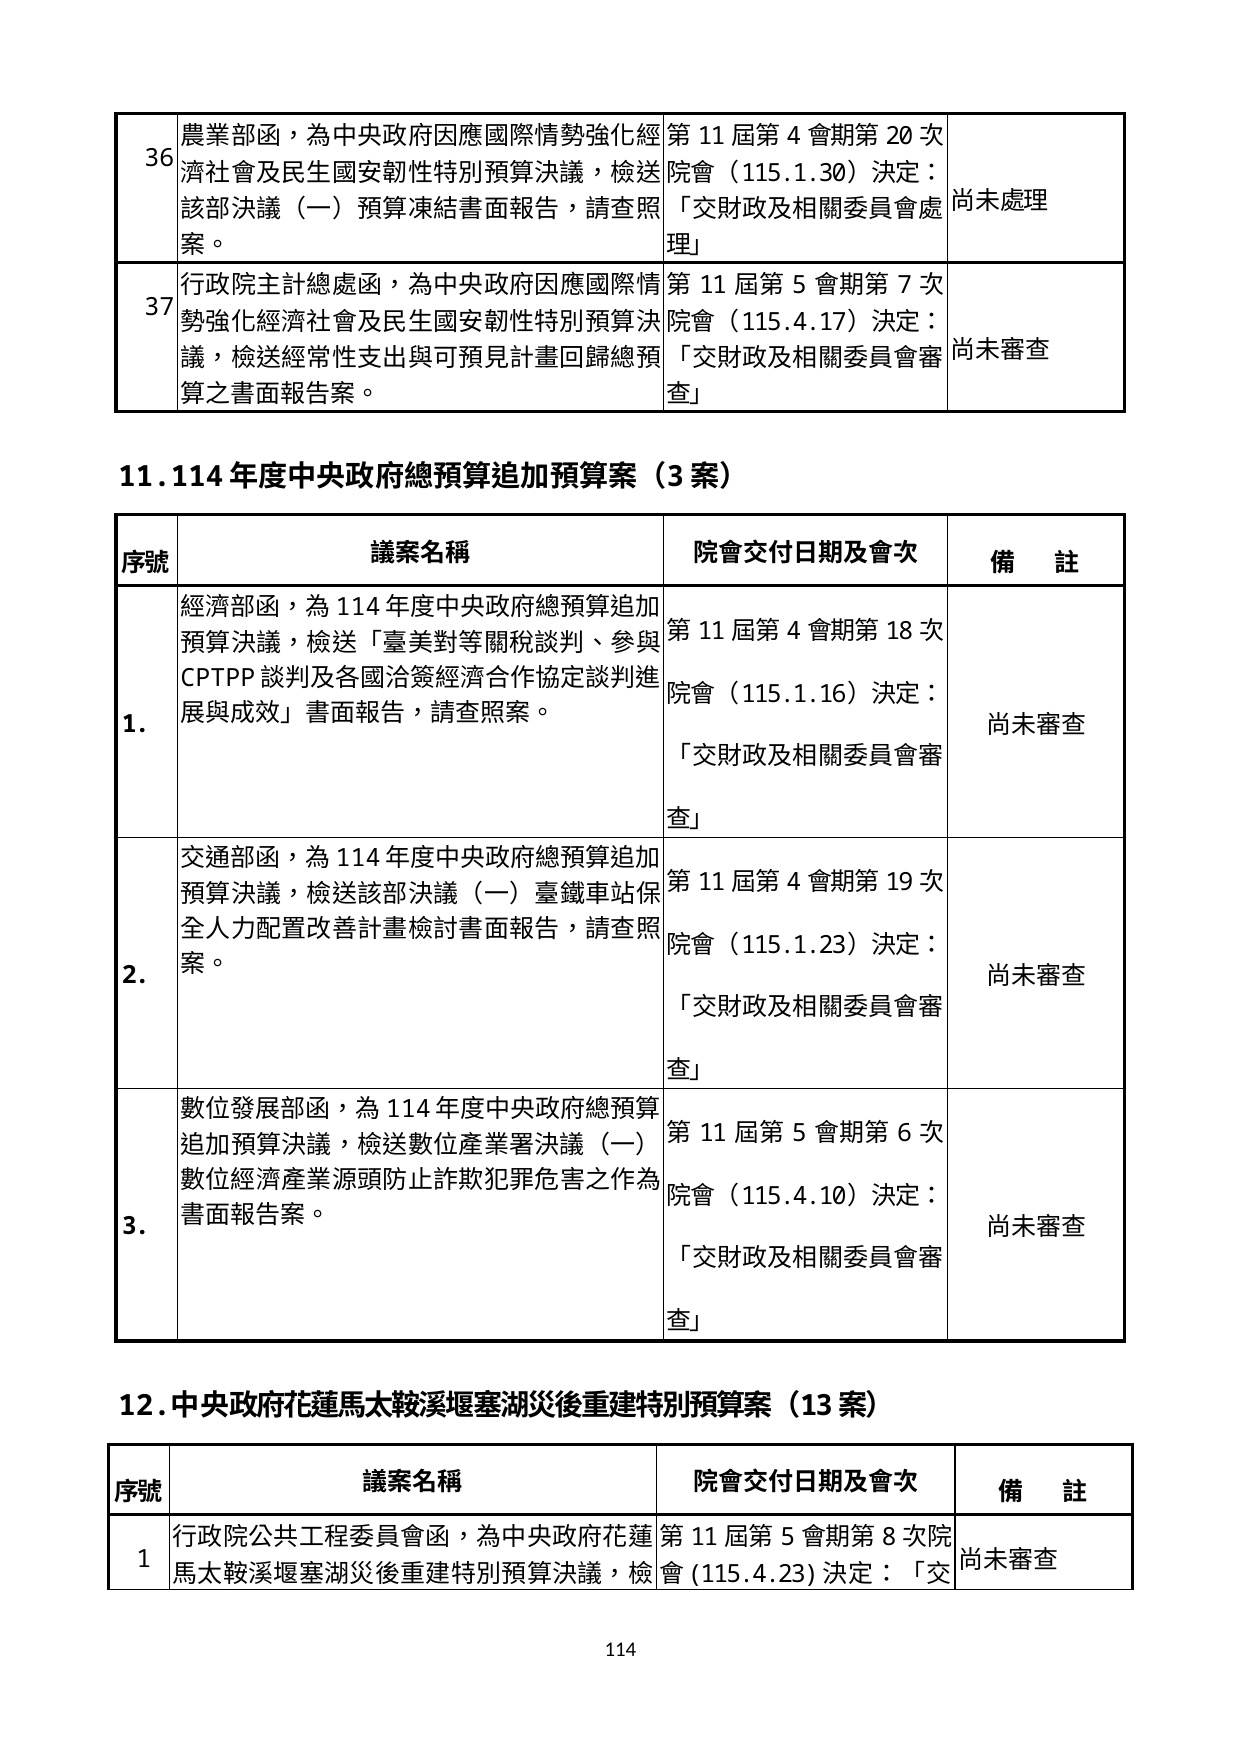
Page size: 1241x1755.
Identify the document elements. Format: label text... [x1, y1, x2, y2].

table_cell 行政院主計總處函，為中央政府因應國際情勢強化經濟社會及民生國安韌性特別預算決議，檢送經常性支出與可預見計畫回歸總預算之書面報告案。 [178, 264, 663, 410]
subtitle 11.114年度中央政府總預算追加預算案（3案） [118, 432, 1122, 494]
table_cell 尚未審查 [956, 1516, 1131, 1589]
subtitle 12.中央政府花蓮馬太鞍溪堰塞湖災後重建特別預算案（13案） [118, 1361, 1122, 1424]
table_cell 尚未審查 [948, 587, 1123, 837]
table_cell 第11屆第5會期第7次院會（115.4.17）決定：「交財政及相關委員會審查」 [664, 264, 947, 410]
table_cell [110, 1516, 169, 1589]
table_cell [118, 1089, 177, 1339]
table_header 院會交付日期及會次 [657, 1446, 954, 1513]
table_cell [118, 264, 177, 410]
table_cell [118, 587, 177, 837]
table_header 序號 [110, 1446, 169, 1513]
table_cell 第11屆第5會期第6次院會（115.4.10）決定：「交財政及相關委員會審查」 [664, 1089, 947, 1339]
table_cell [118, 838, 177, 1088]
table_header 序號 [118, 516, 177, 584]
table_header 備 註 [948, 516, 1123, 584]
table_cell 第11屆第4會期第20次院會（115.1.30）決定：「交財政及相關委員會處理」 [664, 115, 947, 261]
table_cell 農業部函，為中央政府因應國際情勢強化經濟社會及民生國安韌性特別預算決議，檢送該部決議（一）預算凍結書面報告，請查照案。 [178, 115, 663, 261]
table_cell 尚未審查 [948, 1089, 1123, 1339]
table_header 議案名稱 [178, 516, 663, 584]
table_cell 交通部函，為114年度中央政府總預算追加預算決議，檢送該部決議（一）臺鐵車站保全人力配置改善計畫檢討書面報告，請查照案。 [178, 838, 663, 1088]
table_header 議案名稱 [170, 1446, 656, 1513]
table_cell 尚未審查 [948, 838, 1123, 1088]
table_cell 數位發展部函，為114年度中央政府總預算追加預算決議，檢送數位產業署決議（一）數位經濟產業源頭防止詐欺犯罪危害之作為書面報告案。 [178, 1089, 663, 1339]
table_cell 尚未審查 [948, 264, 1123, 410]
table_header 院會交付日期及會次 [664, 516, 947, 584]
table_cell [118, 115, 177, 261]
table_cell 第11屆第4會期第19次院會（115.1.23）決定：「交財政及相關委員會審查」 [664, 838, 947, 1088]
table_cell 第11屆第4會期第18次院會（115.1.16）決定：「交財政及相關委員會審查」 [664, 587, 947, 837]
table_cell 第11屆第5會期第8次院會(115.4.23)決定：「交 [657, 1516, 954, 1589]
table_cell 行政院公共工程委員會函，為中央政府花蓮馬太鞍溪堰塞湖災後重建特別預算決議，檢 [170, 1516, 656, 1589]
table_cell 經濟部函，為114年度中央政府總預算追加預算決議，檢送「臺美對等關稅談判、參與CPTPP談判及各國洽簽經濟合作協定談判進展與成效」書面報告，請查照案。 [178, 587, 663, 837]
table_header 備 註 [956, 1446, 1131, 1513]
table_cell 尚未處理 [948, 115, 1123, 261]
